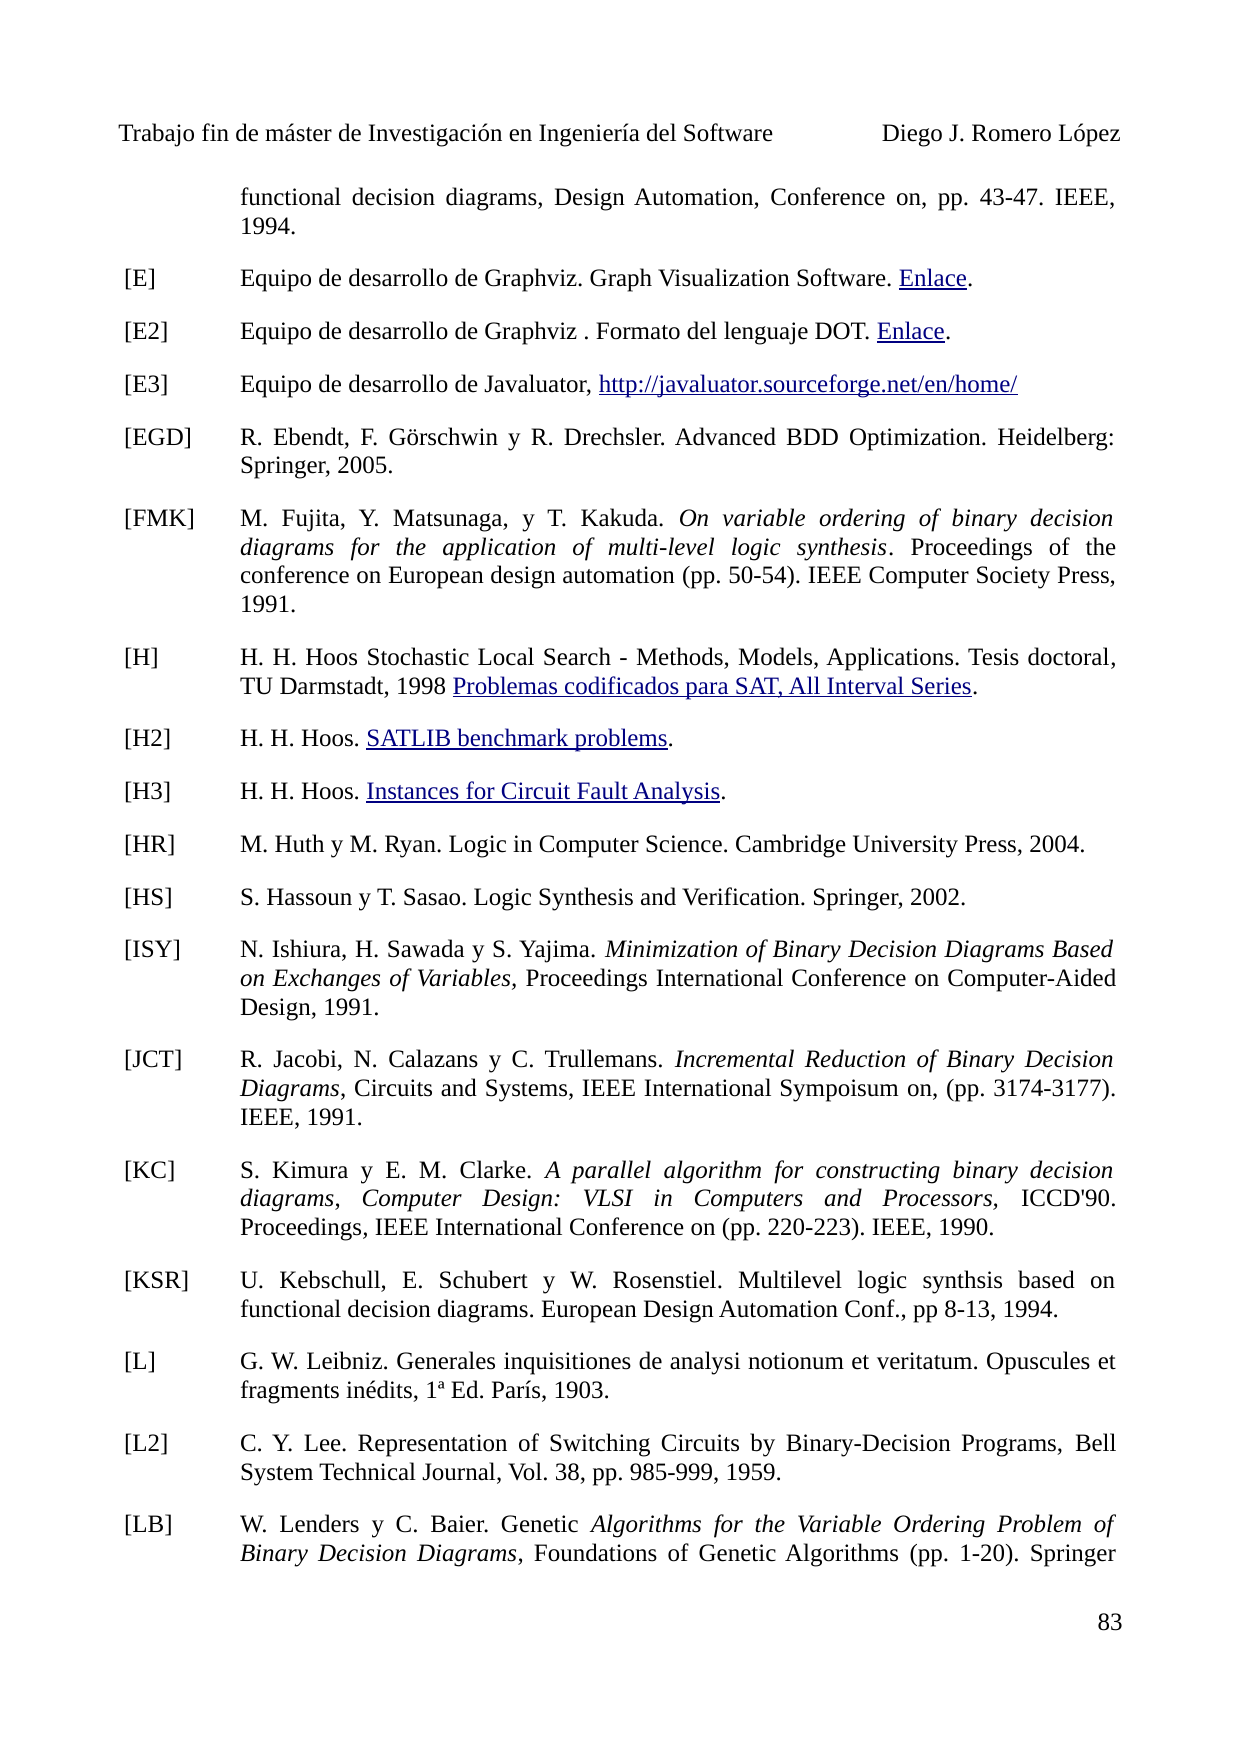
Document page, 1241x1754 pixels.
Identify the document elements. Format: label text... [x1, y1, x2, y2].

table_cell [H2] [118, 718, 234, 771]
table_cell functional decision diagrams, Design Automation, Conference on, pp. 43-47. IEEE, 1994. [234, 176, 1122, 258]
table_cell [EGD] [118, 416, 234, 497]
table_cell [JCT] [118, 1039, 234, 1149]
table_cell G. W. Leibniz. Generales inquisitiones de analysi notionum et veritatum. Opuscules et fragments inédits, 1ª Ed. París, 1903. [234, 1341, 1122, 1422]
table_cell U. Kebschull, E. Schubert y W. Rosenstiel. Multilevel logic synthsis based on functional decision diagrams. European Design Automation Conf., pp 8-13, 1994. [234, 1259, 1122, 1341]
table_cell [ISY] [118, 929, 234, 1039]
table_cell H. H. Hoos. Instances for Circuit Fault Analysis. [234, 771, 1122, 823]
table_cell W. Lenders y C. Baier. Genetic Algorithms for the Variable Ordering Problem of Binary Decision Diagrams, Foundations of Genetic Algorithms (pp. 1-20). Springer [234, 1504, 1122, 1573]
table_cell [H3] [118, 771, 234, 823]
table_cell [HR] [118, 823, 234, 876]
table_cell [H] [118, 636, 234, 718]
table_cell [L] [118, 1341, 234, 1422]
table_cell M. Huth y M. Ryan. Logic in Computer Science. Cambridge University Press, 2004. [234, 823, 1122, 876]
table_cell [L2] [118, 1422, 234, 1504]
table_cell S. Kimura y E. M. Clarke. A parallel algorithm for constructing binary decision diagrams, Computer Design: VLSI in Computers and Processors, ICCD'90. Proceedings, IEEE International Conference on (pp. 220-223). IEEE, 1990. [234, 1149, 1122, 1259]
table_cell [HS] [118, 876, 234, 929]
table_cell [118, 176, 234, 258]
table_cell Equipo de desarrollo de Graphviz. Graph Visualization Software. Enlace. [234, 258, 1122, 311]
table_cell [E2] [118, 311, 234, 363]
table_cell R. Jacobi, N. Calazans y C. Trullemans. Incremental Reduction of Binary Decision Diagrams, Circuits and Systems, IEEE International Sympoisum on, (pp. 3174-3177). IEEE, 1991. [234, 1039, 1122, 1149]
table_cell R. Ebendt, F. Görschwin y R. Drechsler. Advanced BDD Optimization. Heidelberg: Springer, 2005. [234, 416, 1122, 497]
table_cell N. Ishiura, H. Sawada y S. Yajima. Minimization of Binary Decision Diagrams Based on Exchanges of Variables, Proceedings International Conference on Computer-Aided Design, 1991. [234, 929, 1122, 1039]
table_cell M. Fujita, Y. Matsunaga, y T. Kakuda. On variable ordering of binary decision diagrams for the application of multi-level logic synthesis. Proceedings of the conference on European design automation (pp. 50-54). IEEE Computer Society Press, 1991. [234, 498, 1122, 636]
table_cell C. Y. Lee. Representation of Switching Circuits by Binary-Decision Programs, Bell System Technical Journal, Vol. 38, pp. 985-999, 1959. [234, 1422, 1122, 1504]
table_cell [FMK] [118, 498, 234, 636]
table_cell H. H. Hoos Stochastic Local Search - Methods, Models, Applications. Tesis doctoral, TU Darmstadt, 1998 Problemas codificados para SAT, All Interval Series. [234, 636, 1122, 718]
table_cell Equipo de desarrollo de Javaluator, http://javaluator.sourceforge.net/en/home/ [234, 363, 1122, 416]
table_cell [E] [118, 258, 234, 311]
table_cell H. H. Hoos. SATLIB benchmark problems. [234, 718, 1122, 771]
table_cell Equipo de desarrollo de Graphviz . Formato del lenguaje DOT. Enlace. [234, 311, 1122, 363]
table_cell [KC] [118, 1149, 234, 1259]
table_cell S. Hassoun y T. Sasao. Logic Synthesis and Verification. Springer, 2002. [234, 876, 1122, 929]
table_cell [E3] [118, 363, 234, 416]
table_cell [LB] [118, 1504, 234, 1573]
table_cell [KSR] [118, 1259, 234, 1341]
